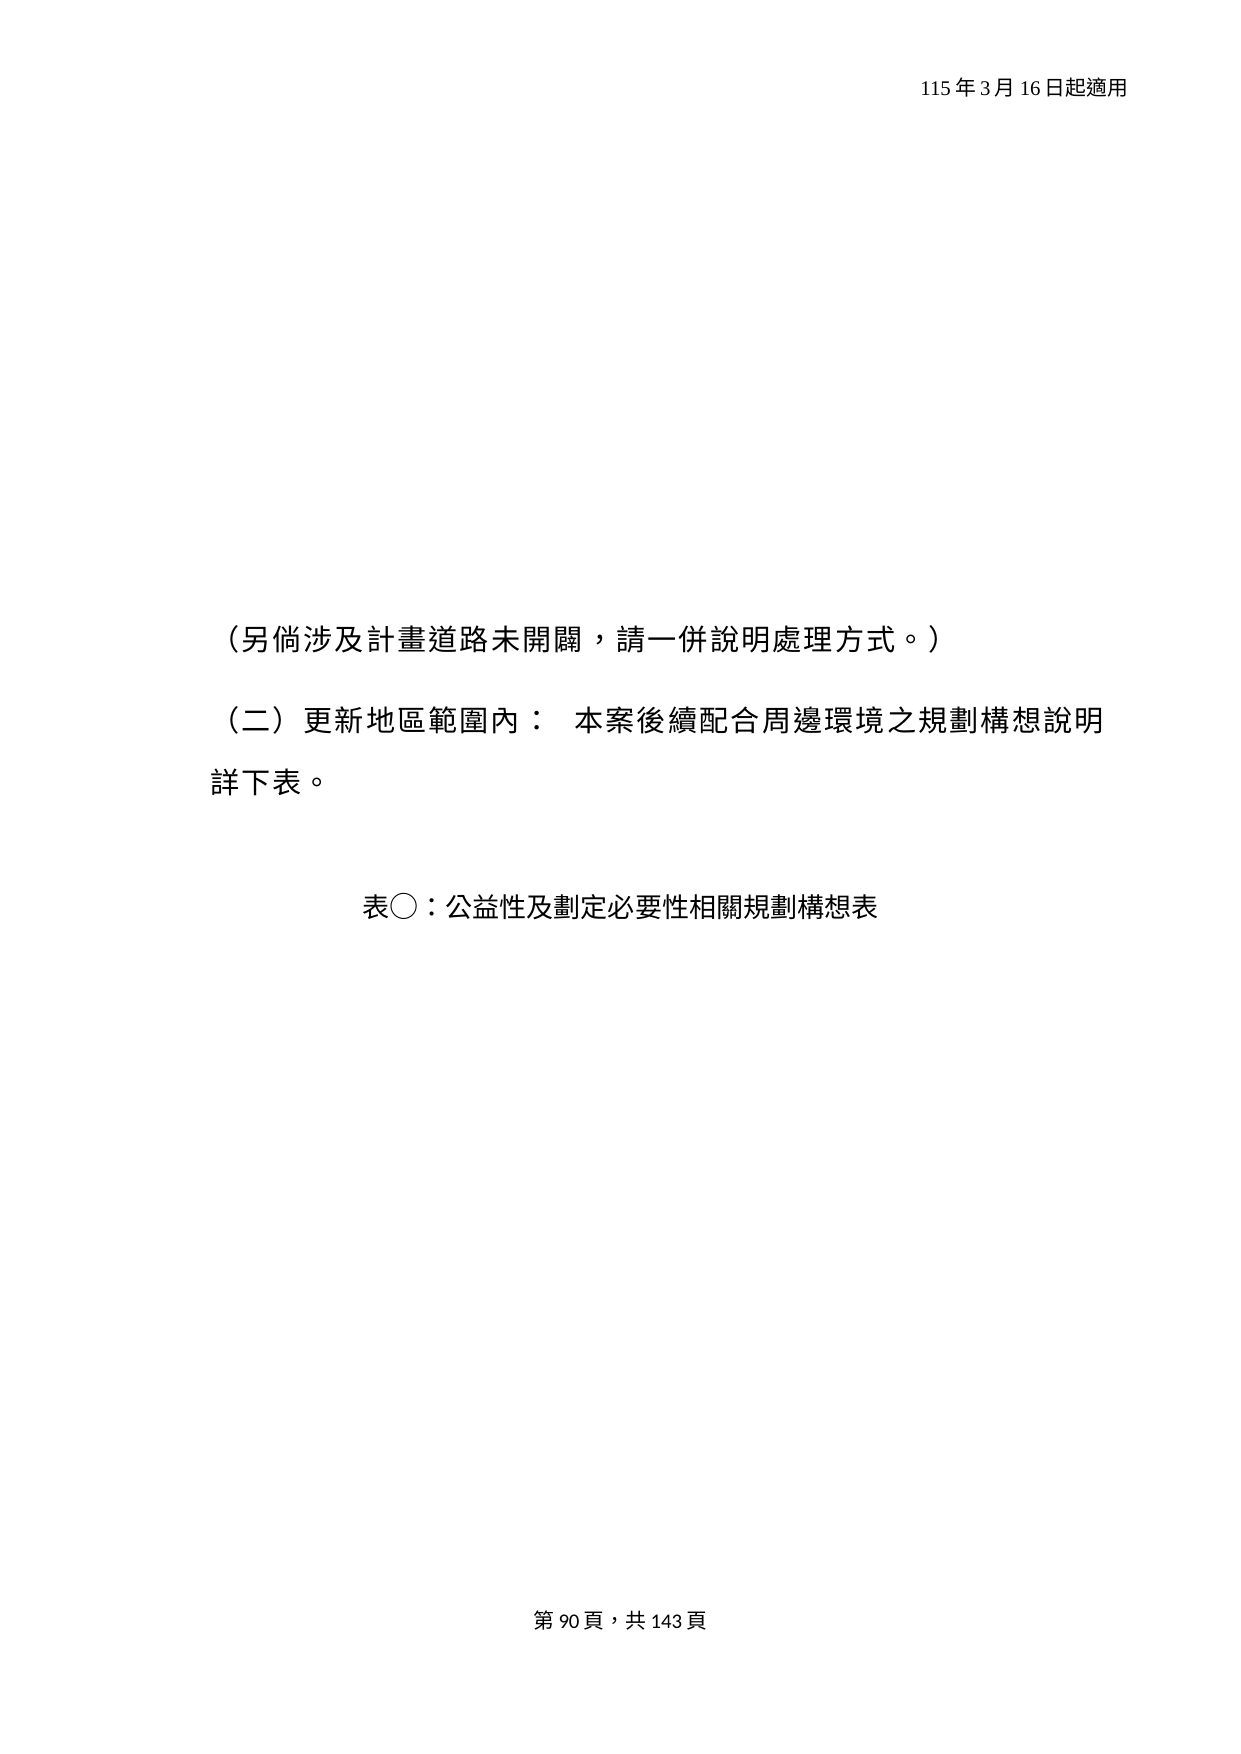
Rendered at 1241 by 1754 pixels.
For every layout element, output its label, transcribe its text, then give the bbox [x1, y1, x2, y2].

text （二）更新地區範圍內： 本案後續配合周邊環境之規劃構想說明詳下表。 [199, 677, 1125, 802]
text 表○：公益性及劃定必要性相關規劃構想表 [115, 883, 1125, 926]
text （另倘涉及計畫道路未開闢，請一併說明處理方式。） [199, 596, 1125, 658]
